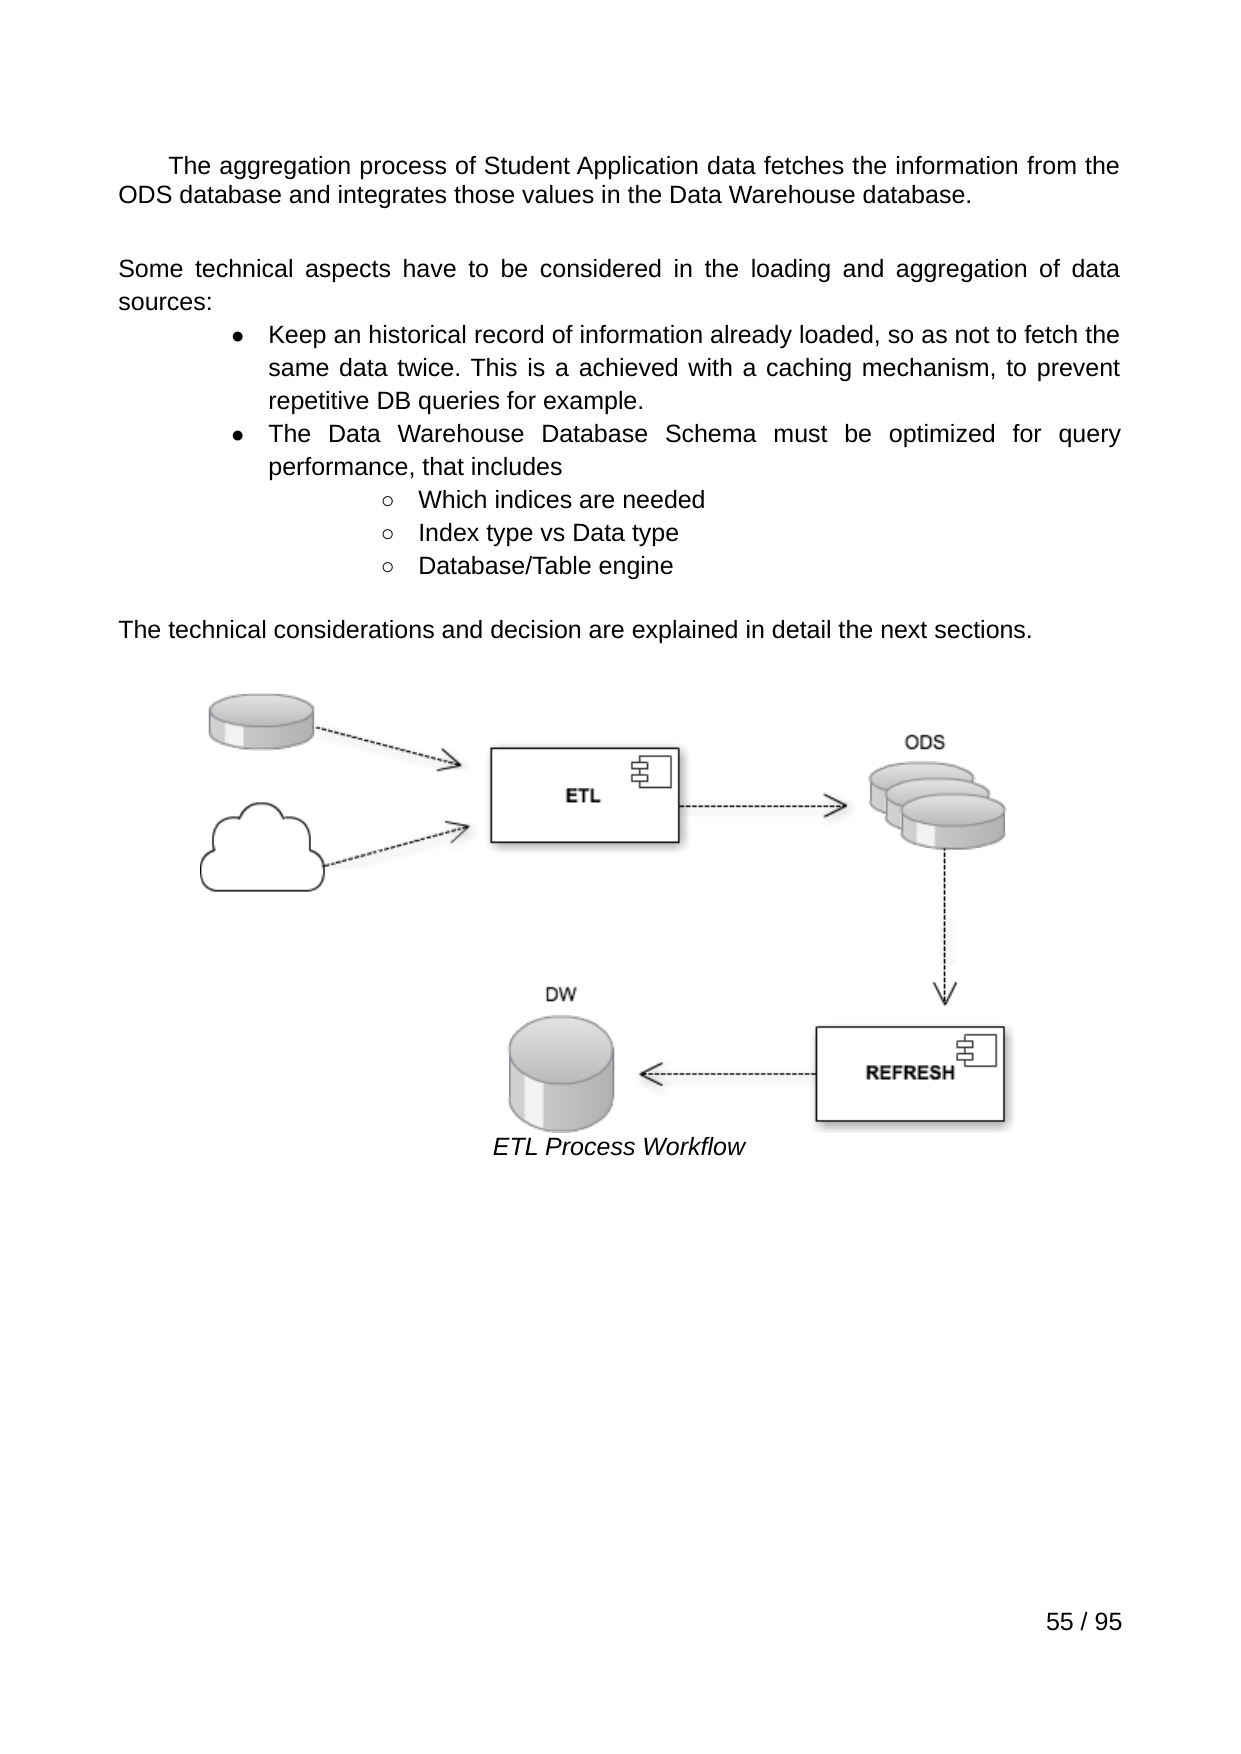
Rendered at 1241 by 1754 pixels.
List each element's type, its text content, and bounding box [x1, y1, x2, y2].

picture [200, 693, 1041, 1133]
list The Data Warehouse Database Schema must be optimized for query performance, that includes [231, 419, 1122, 481]
text Some technical aspects have to be considered in the loading and aggregation of data sources: [118, 254, 1122, 316]
list Index type vs Data type [381, 518, 1122, 547]
list Database/Table engine [381, 551, 1122, 580]
text ETL Process Workflow [200, 1133, 1040, 1161]
list Which indices are needed [381, 485, 1122, 514]
list Keep an historical record of information already loaded, so as not to fetch the same data twice. This is a achieved with a caching mechanism, to prevent repetitive DB queries for example. [231, 320, 1122, 415]
text The technical considerations and decision are explained in detail the next sections. [118, 614, 1122, 643]
text The aggregation process of Student Application data fetches the information from the ODS database and integrates those values in the Data Warehouse database. [118, 151, 1122, 209]
